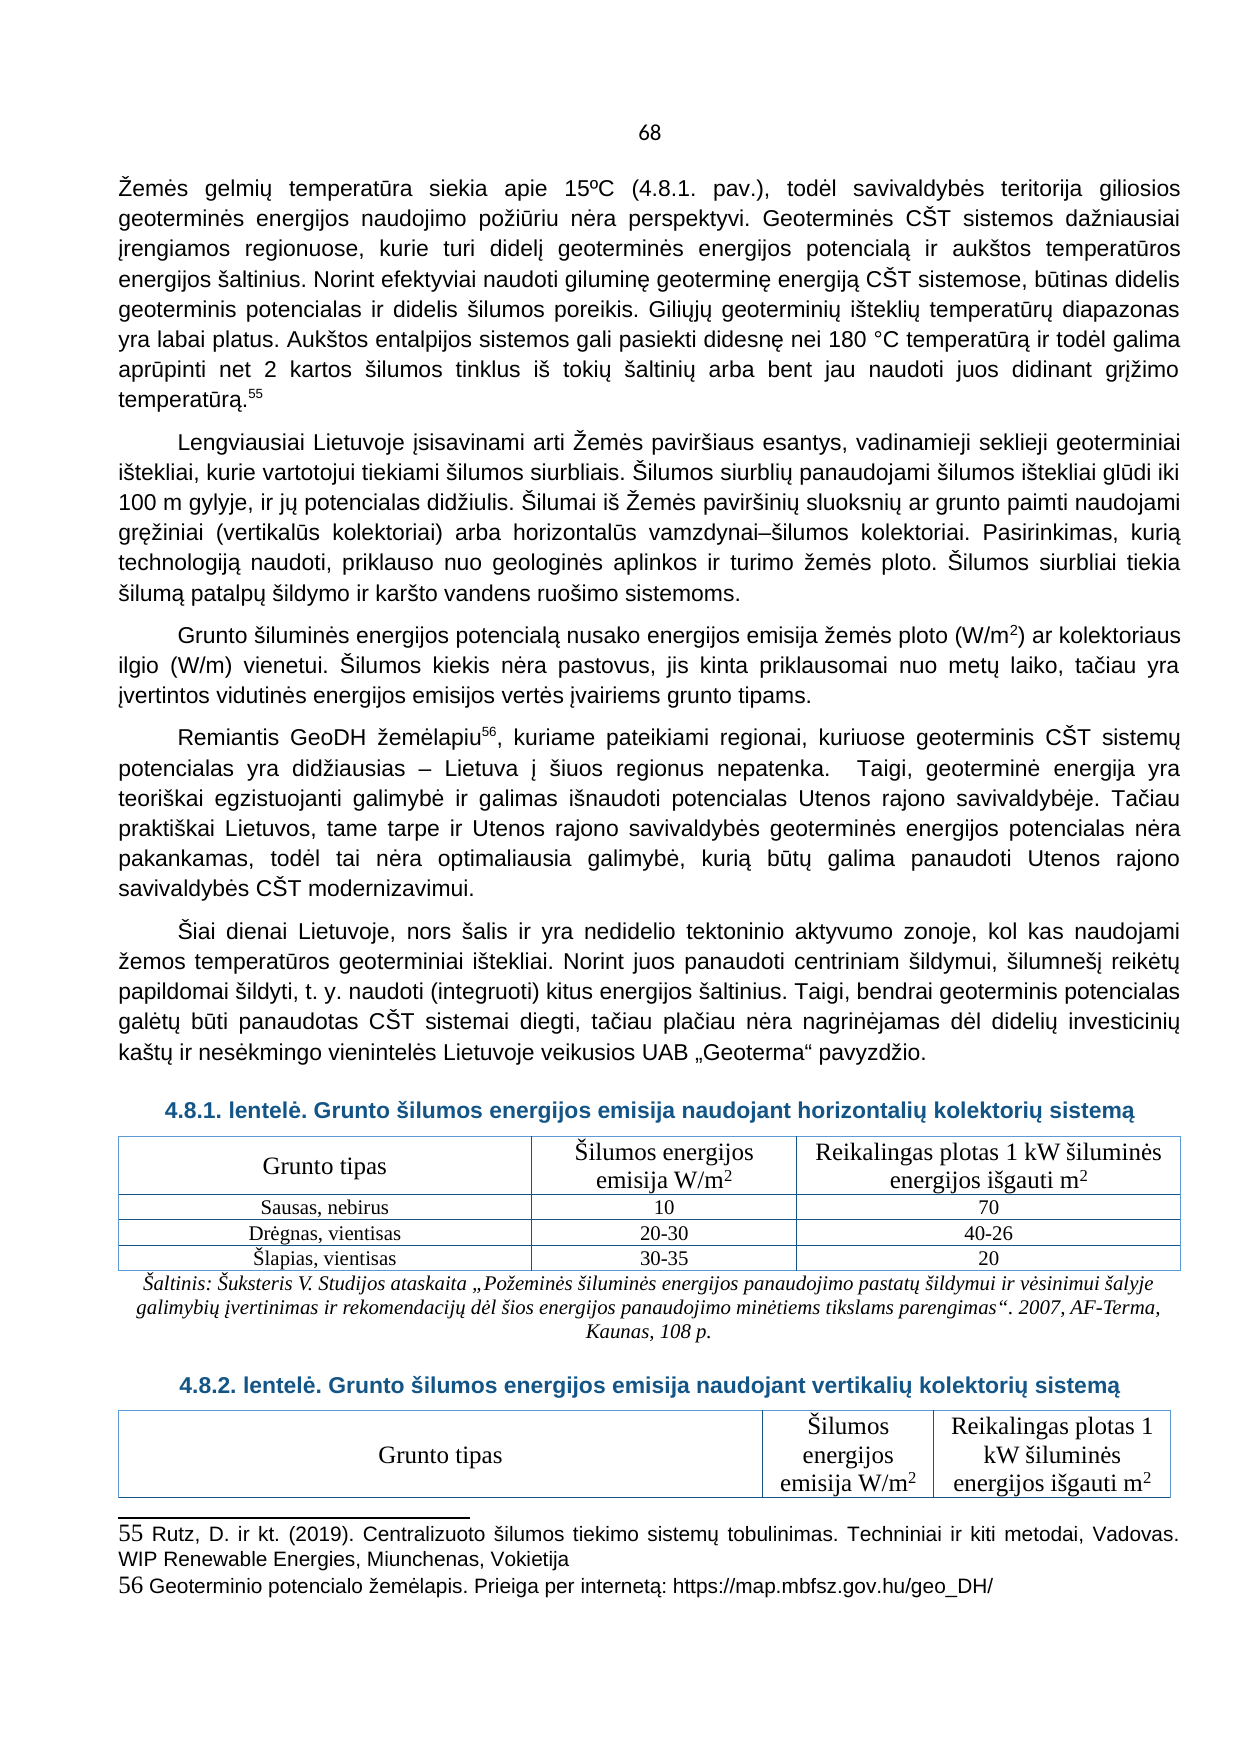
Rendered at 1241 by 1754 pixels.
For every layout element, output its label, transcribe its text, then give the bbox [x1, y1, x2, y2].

text Žemės gelmių temperatūra siekia apie 15ºC (4.8.1. pav.), todėl savivaldybės teritorija giliosios geoterminės energijos naudojimo požiūriu nėra perspektyvi. Geoterminės CŠT sistemos dažniausiai įrengiamos regionuose, kurie turi didelį geoterminės energijos potencialą ir aukštos temperatūros energijos šaltinius. Norint efektyviai naudoti giluminę geoterminę energiją CŠT sistemose, būtinas didelis geoterminis potencialas ir didelis šilumos poreikis. Giliųjų geoterminių išteklių temperatūrų diapazonas yra labai platus. Aukštos entalpijos sistemos gali pasiekti didesnę nei 180 °C temperatūrą ir todėl galima aprūpinti net 2 kartos šilumos tinklus iš tokių šaltinių arba bent jau naudoti juos didinant grįžimo temperatūrą. [118, 175, 1181, 413]
text Lengviausiai Lietuvoje įsisavinami arti Žemės paviršiaus esantys, vadinamieji seklieji geoterminiai ištekliai, kurie vartotojui tiekiami šilumos siurbliais. Šilumos siurblių panaudojami šilumos ištekliai glūdi iki 100 m gylyje, ir jų potencialas didžiulis. Šilumai iš Žemės paviršinių sluoksnių ar grunto paimti naudojami gręžiniai (vertikalūs kolektoriai) arba horizontalūs vamzdynai–šilumos kolektoriai. Pasirinkimas, kurią technologiją naudoti, priklauso nuo geologinės aplinkos ir turimo žemės ploto. Šilumos siurbliai tiekia šilumą patalpų šildymo ir karšto vandens ruošimo sistemoms. [118, 428, 1181, 606]
table_header Grunto tipas [119, 1411, 762, 1497]
text Grunto šiluminės energijos potencialą nusako energijos emisija žemės ploto (W/m2) ar kolektoriaus ilgio (W/m) vienetui. Šilumos kiekis nėra pastovus, jis kinta priklausomai nuo metų laiko, tačiau yra įvertintos vidutinės energijos emisijos vertės įvairiems grunto tipams. [118, 622, 1181, 708]
table_header Šilumos energijos emisija W/m2 [763, 1411, 933, 1497]
table_cell 70 [797, 1195, 1180, 1219]
text Remiantis GeoDH žemėlapiu, kuriame pateikiami regionai, kuriuose geoterminis CŠT sistemų potencialas yra didžiausias – Lietuva į šiuos regionus nepatenka. Taigi, geoterminė energija yra teoriškai egzistuojanti galimybė ir galimas išnaudoti potencialas Utenos rajono savivaldybėje. Tačiau praktiškai Lietuvos, tame tarpe ir Utenos rajono savivaldybės geoterminės energijos potencialas nėra pakankamas, todėl tai nėra optimaliausia galimybė, kurią būtų galima panaudoti Utenos rajono savivaldybės CŠT modernizavimui. [118, 724, 1181, 902]
text Geoterminio potencialo žemėlapis. Prieiga per internetą: https://map.mbfsz.gov.hu/geo_DH/ [118, 1571, 1181, 1599]
table_cell 30-35 [532, 1246, 796, 1269]
table_cell Drėgnas, vientisas [119, 1220, 531, 1244]
subtitle 4.8.1. lentelė. Grunto šilumos energijos emisija naudojant horizontalių kolektorių sistemą [118, 1097, 1181, 1124]
text Rutz, D. ir kt. (2019). Centralizuoto šilumos tiekimo sistemų tobulinimas. Techniniai ir kiti metodai, Vadovas. WIP Renewable Energies, Miunchenas, Vokietija [118, 1518, 1181, 1571]
table_cell 10 [532, 1195, 796, 1219]
table_cell 20-30 [532, 1220, 796, 1244]
table_header Grunto tipas [119, 1137, 531, 1194]
table_header Šilumos energijos emisija W/m2 [532, 1137, 796, 1194]
table_header Reikalingas plotas 1 kW šiluminės energijos išgauti m2 [934, 1411, 1170, 1497]
table_header Reikalingas plotas 1 kW šiluminės energijos išgauti m2 [797, 1137, 1180, 1194]
table_cell Šlapias, vientisas [119, 1246, 531, 1269]
table_cell Sausas, nebirus [119, 1195, 531, 1219]
text Šaltinis: Šuksteris V. Studijos ataskaita „Požeminės šiluminės energijos panaudojimo pastatų šildymui ir vėsinimui šalyje galimybių įvertinimas ir rekomendacijų dėl šios energijos panaudojimo minėtiems tikslams parengimas“. 2007, AF-Terma, Kaunas, 108 p. [118, 1271, 1181, 1343]
text Šiai dienai Lietuvoje, nors šalis ir yra nedidelio tektoninio aktyvumo zonoje, kol kas naudojami žemos temperatūros geoterminiai ištekliai. Norint juos panaudoti centriniam šildymui, šilumnešį reikėtų papildomai šildyti, t. y. naudoti (integruoti) kitus energijos šaltinius. Taigi, bendrai geoterminis potencialas galėtų būti panaudotas CŠT sistemai diegti, tačiau plačiau nėra nagrinėjamas dėl didelių investicinių kaštų ir nesėkmingo vienintelės Lietuvoje veikusios UAB „Geoterma“ pavyzdžio. [118, 918, 1181, 1065]
table_cell 20 [797, 1246, 1180, 1269]
subtitle 4.8.2. lentelė. Grunto šilumos energijos emisija naudojant vertikalių kolektorių sistemą [118, 1372, 1181, 1398]
table_cell 40-26 [797, 1220, 1180, 1244]
